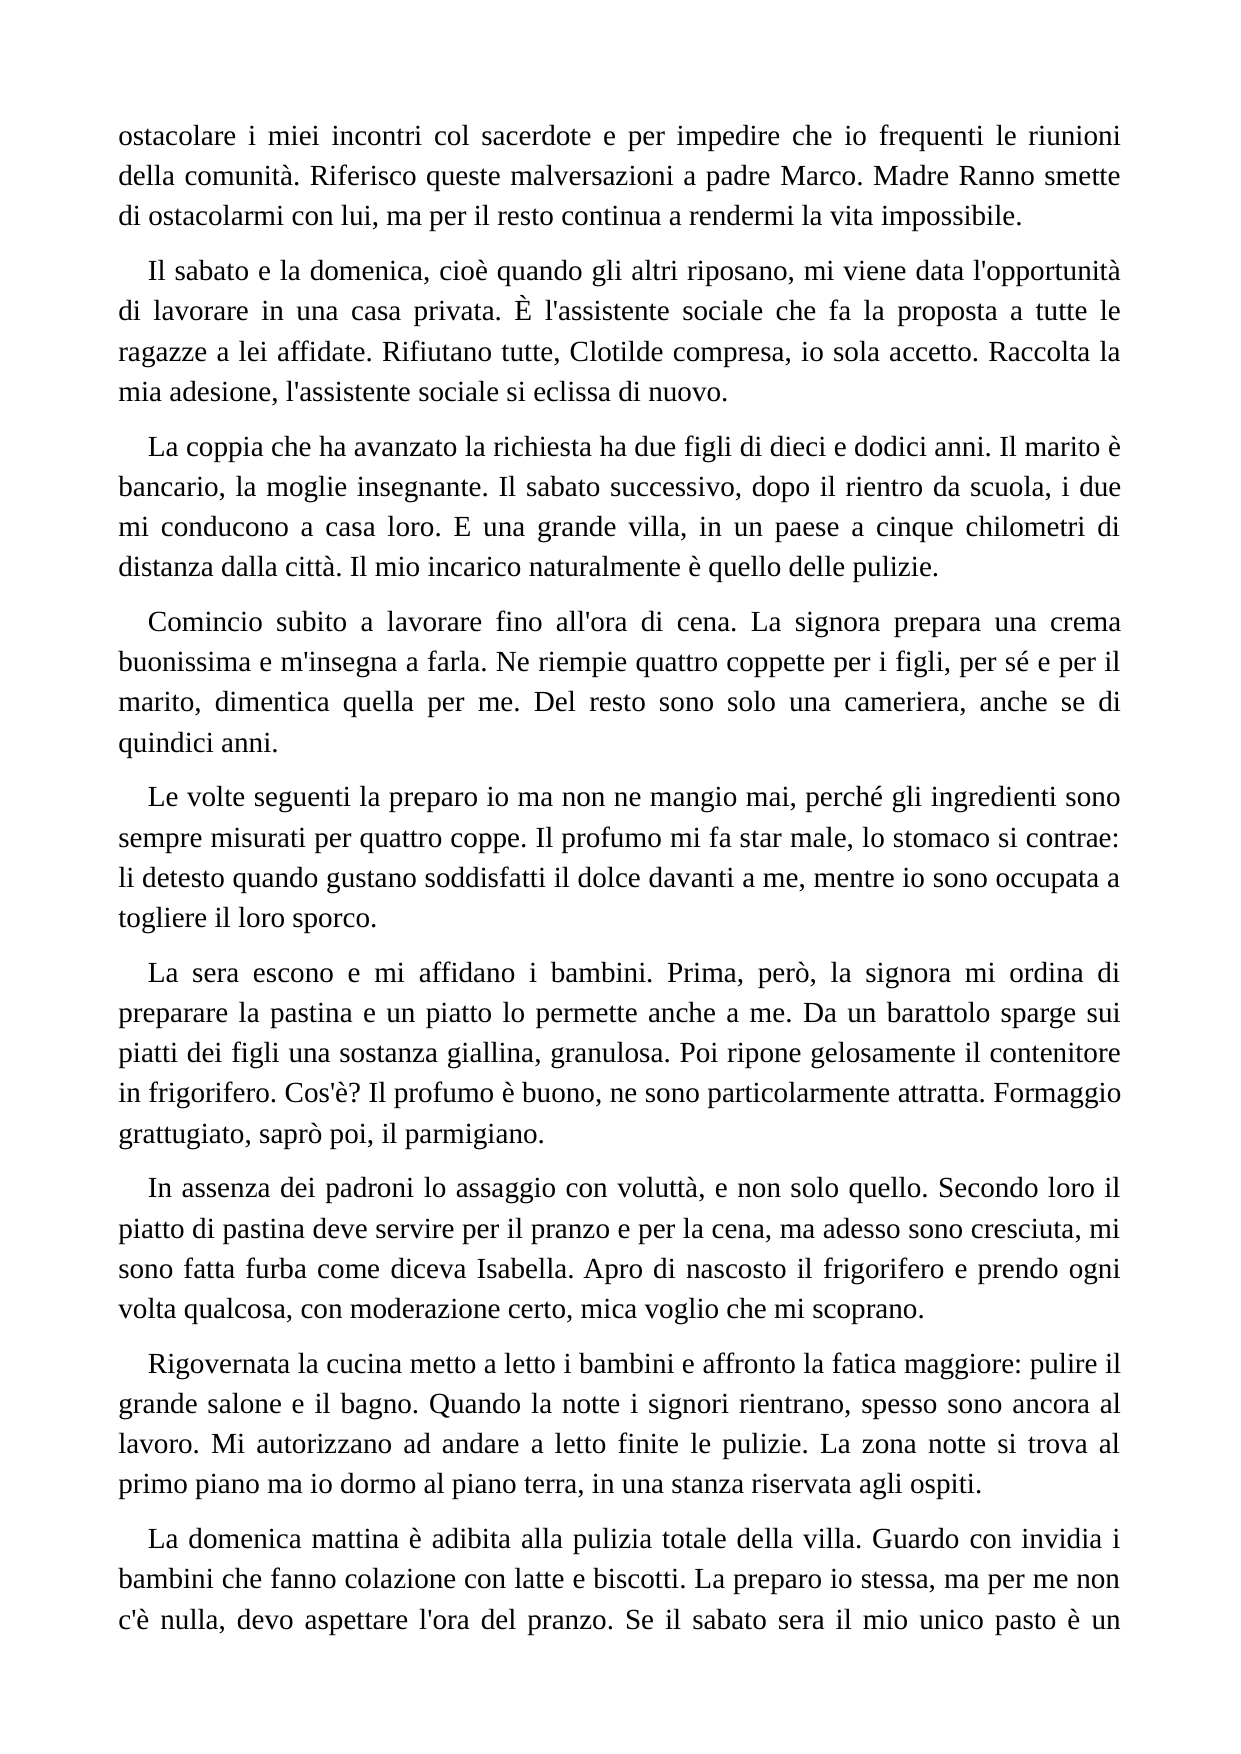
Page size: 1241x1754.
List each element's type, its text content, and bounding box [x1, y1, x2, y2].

text In assenza dei padroni lo assaggio con voluttà, e non solo quello. Secondo loro il piatto di pastina deve servire per il pranzo e per la cena, ma adesso sono cresciuta, mi sono fatta furba come diceva Isabella. Apro di nascosto il frigorifero e prendo ogni volta qualcosa, con moderazione certo, mica voglio che mi scoprano. [118, 1171, 1122, 1325]
text Le volte seguenti la preparo io ma non ne mangio mai, perché gli ingredienti sono sempre misurati per quattro coppe. Il profumo mi fa star male, lo stomaco si contrae: li detesto quando gustano soddisfatti il dolce davanti a me, mentre io sono occupata a togliere il loro sporco. [118, 779, 1122, 934]
text La domenica mattina è adibita alla pulizia totale della villa. Guardo con invidia i bambini che fanno colazione con latte e biscotti. La preparo io stessa, ma per me non c'è nulla, devo aspettare l'ora del pranzo. Se il sabato sera il mio unico pasto è un [118, 1521, 1122, 1635]
text Comincio subito a lavorare fino all'ora di cena. La signora prepara una crema buonissima e m'insegna a farla. Ne riempie quattro coppette per i figli, per sé e per il marito, dimentica quella per me. Del resto sono solo una cameriera, anche se di quindici anni. [118, 604, 1122, 758]
text ostacolare i miei incontri col sacerdote e per impedire che io frequenti le riunioni della comunità. Riferisco queste malversazioni a padre Marco. Madre Ranno smette di ostacolarmi con lui, ma per il resto continua a rendermi la vita impossibile. [118, 118, 1122, 232]
text Rigovernata la cucina metto a letto i bambini e affronto la fatica maggiore: pulire il grande salone e il bagno. Quando la notte i signori rientrano, spesso sono ancora al lavoro. Mi autorizzano ad andare a letto finite le pulizie. La zona notte si trova al primo piano ma io dormo al piano terra, in una stanza riservata agli ospiti. [118, 1346, 1122, 1500]
text La coppia che ha avanzato la richiesta ha due figli di dieci e dodici anni. Il marito è bancario, la moglie insegnante. Il sabato successivo, dopo il rientro da scuola, i due mi conducono a casa loro. E una grande villa, in un paese a cinque chilometri di distanza dalla città. Il mio incarico naturalmente è quello delle pulizie. [118, 429, 1122, 583]
text La sera escono e mi affidano i bambini. Prima, però, la signora mi ordina di preparare la pastina e un piatto lo permette anche a me. Da un barattolo sparge sui piatti dei figli una sostanza giallina, granulosa. Poi ripone gelosamente il contenitore in frigorifero. Cos'è? Il profumo è buono, ne sono particolarmente attratta. Formaggio grattugiato, saprò poi, il parmigiano. [118, 955, 1122, 1149]
text Il sabato e la domenica, cioè quando gli altri riposano, mi viene data l'opportunità di lavorare in una casa privata. È l'assistente sociale che fa la proposta a tutte le ragazze a lei affidate. Rifiutano tutte, Clotilde compresa, io sola accetto. Raccolta la mia adesione, l'assistente sociale si eclissa di nuovo. [118, 253, 1122, 407]
